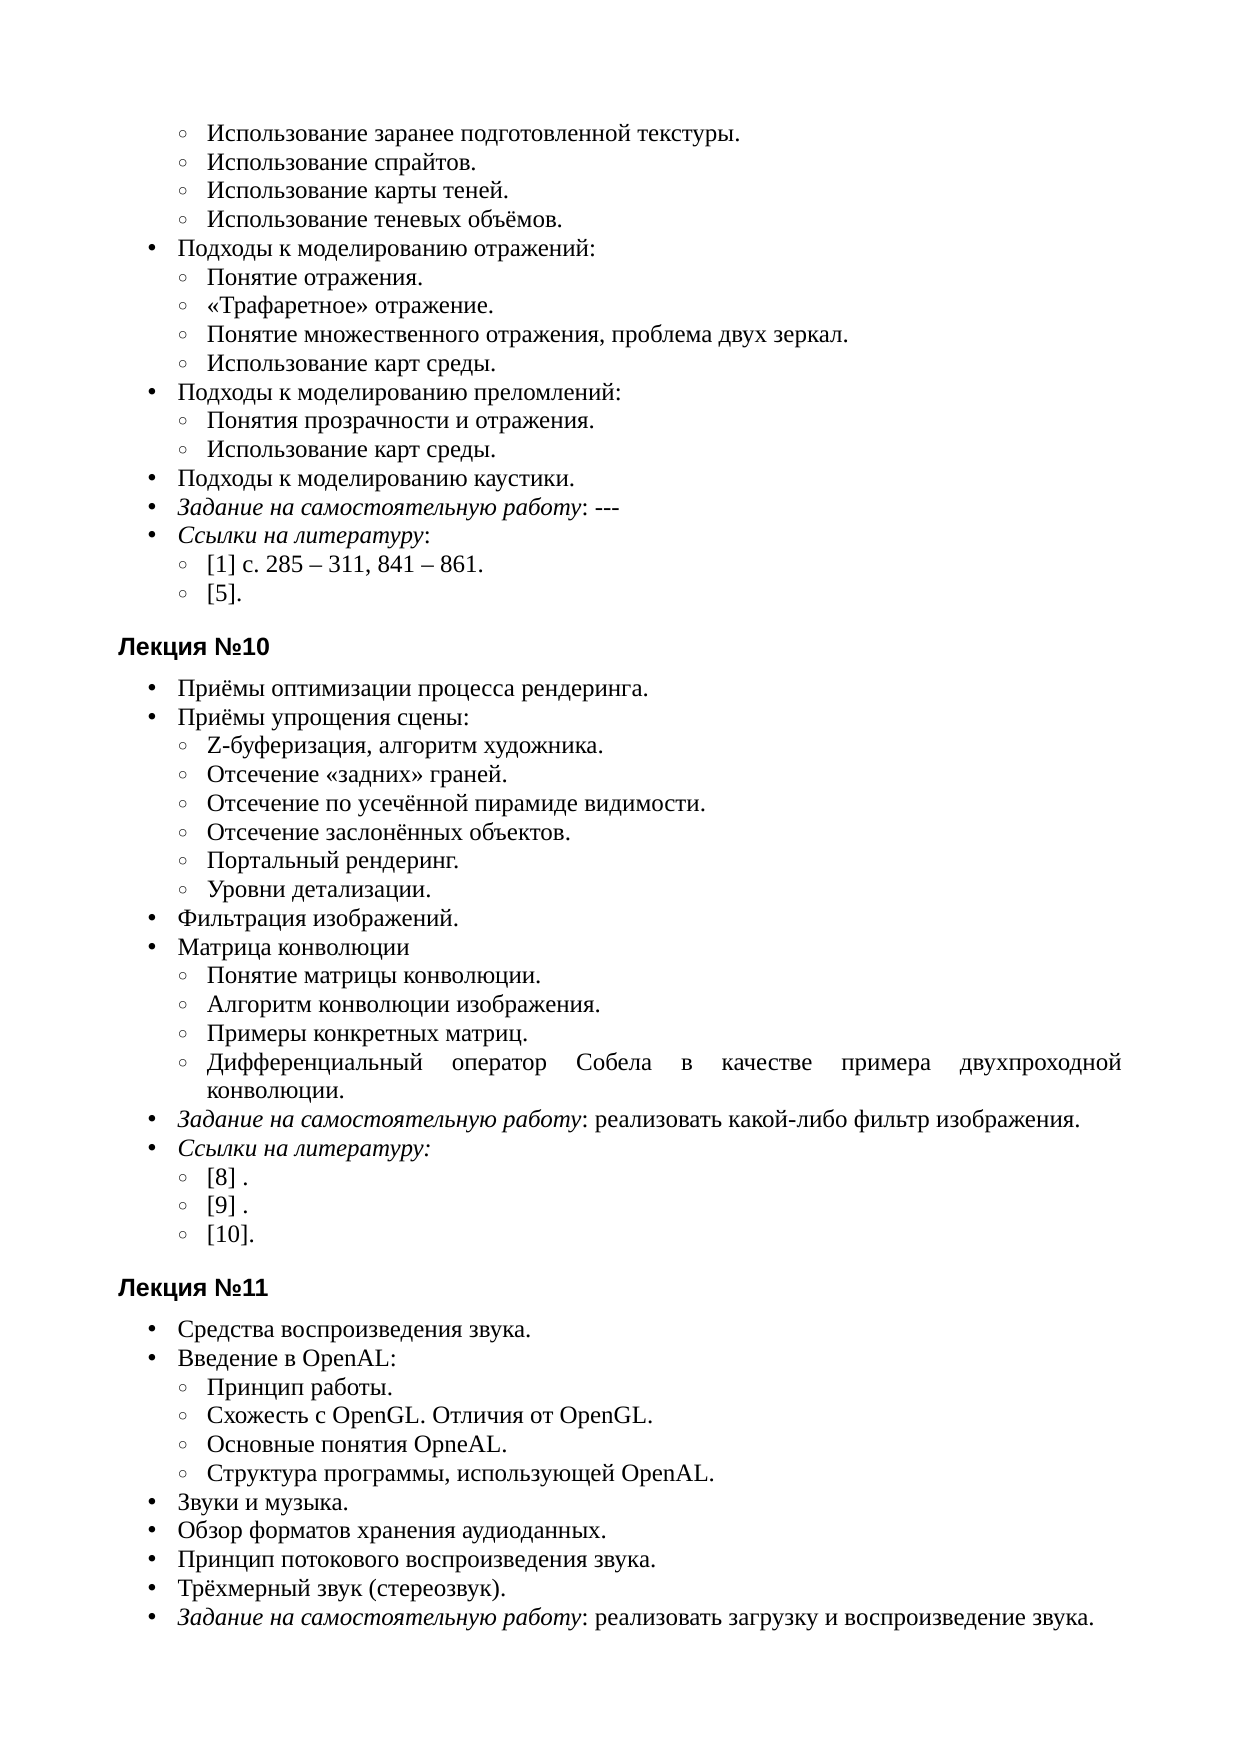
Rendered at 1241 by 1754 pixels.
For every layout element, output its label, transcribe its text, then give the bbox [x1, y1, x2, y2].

list Звуки и музыка. [148, 1487, 1122, 1516]
list [8] . [177, 1162, 1122, 1191]
list Основные понятия OpneAL. [177, 1429, 1122, 1458]
list Принцип потокового воспроизведения звука. [148, 1544, 1122, 1573]
list Фильтрация изображений. [148, 903, 1122, 932]
list [9] . [177, 1191, 1122, 1219]
subtitle Лекция №11 [118, 1273, 1122, 1302]
list Ссылки на литературу: [148, 521, 1122, 549]
list [10]. [177, 1219, 1122, 1248]
list Структура программы, использующей OpenAL. [177, 1458, 1122, 1487]
list Уровни детализации. [177, 874, 1122, 903]
list Использование карт среды. [177, 434, 1122, 463]
list Портальный рендеринг. [177, 846, 1122, 874]
list Использование заранее подготовленной текстуры. [177, 118, 1122, 147]
list Использование спрайтов. [177, 147, 1122, 176]
list Введение в OpenAL: [148, 1343, 1122, 1372]
list Приёмы упрощения сцены: [148, 702, 1122, 731]
list Дифференциальный оператор Собела в качестве примера двухпроходной конволюции. [177, 1047, 1122, 1104]
list Обзор форматов хранения аудиоданных. [148, 1516, 1122, 1544]
list Понятие множественного отражения, проблема двух зеркал. [177, 319, 1122, 348]
list Подходы к моделированию отражений: [148, 233, 1122, 262]
list Средства воспроизведения звука. [148, 1314, 1122, 1343]
list Задание на самостоятельную работу: реализовать загрузку и воспроизведение звука. [148, 1602, 1122, 1631]
list Схожесть с OpenGL. Отличия от OpenGL. [177, 1401, 1122, 1429]
list Ссылки на литературу: [148, 1133, 1122, 1162]
list Алгоритм конволюции изображения. [177, 989, 1122, 1018]
list Z-буферизация, алгоритм художника. [177, 731, 1122, 759]
list Использование теневых объёмов. [177, 204, 1122, 233]
list Понятия прозрачности и отражения. [177, 406, 1122, 434]
list Задание на самостоятельную работу: реализовать какой-либо фильтр изображения. [148, 1104, 1122, 1133]
list Отсечение заслонённых объектов. [177, 817, 1122, 846]
list Понятие матрицы конволюции. [177, 961, 1122, 989]
list «Трафаретное» отражение. [177, 291, 1122, 319]
list Принцип работы. [177, 1372, 1122, 1401]
list Трёхмерный звук (стереозвук). [148, 1573, 1122, 1602]
list Приёмы оптимизации процесса рендеринга. [148, 673, 1122, 702]
list Отсечение по усечённой пирамиде видимости. [177, 788, 1122, 817]
list Подходы к моделированию преломлений: [148, 377, 1122, 406]
list Понятие отражения. [177, 262, 1122, 291]
list Задание на самостоятельную работу: --- [148, 492, 1122, 521]
subtitle Лекция №10 [118, 632, 1122, 661]
list Матрица конволюции [148, 932, 1122, 961]
list Подходы к моделированию каустики. [148, 463, 1122, 492]
list [5]. [177, 578, 1122, 607]
list Примеры конкретных матриц. [177, 1018, 1122, 1047]
list Отсечение «задних» граней. [177, 759, 1122, 788]
list [1] с. 285 – 311, 841 – 861. [177, 549, 1122, 578]
list Использование карт среды. [177, 348, 1122, 377]
list Использование карты теней. [177, 176, 1122, 204]
